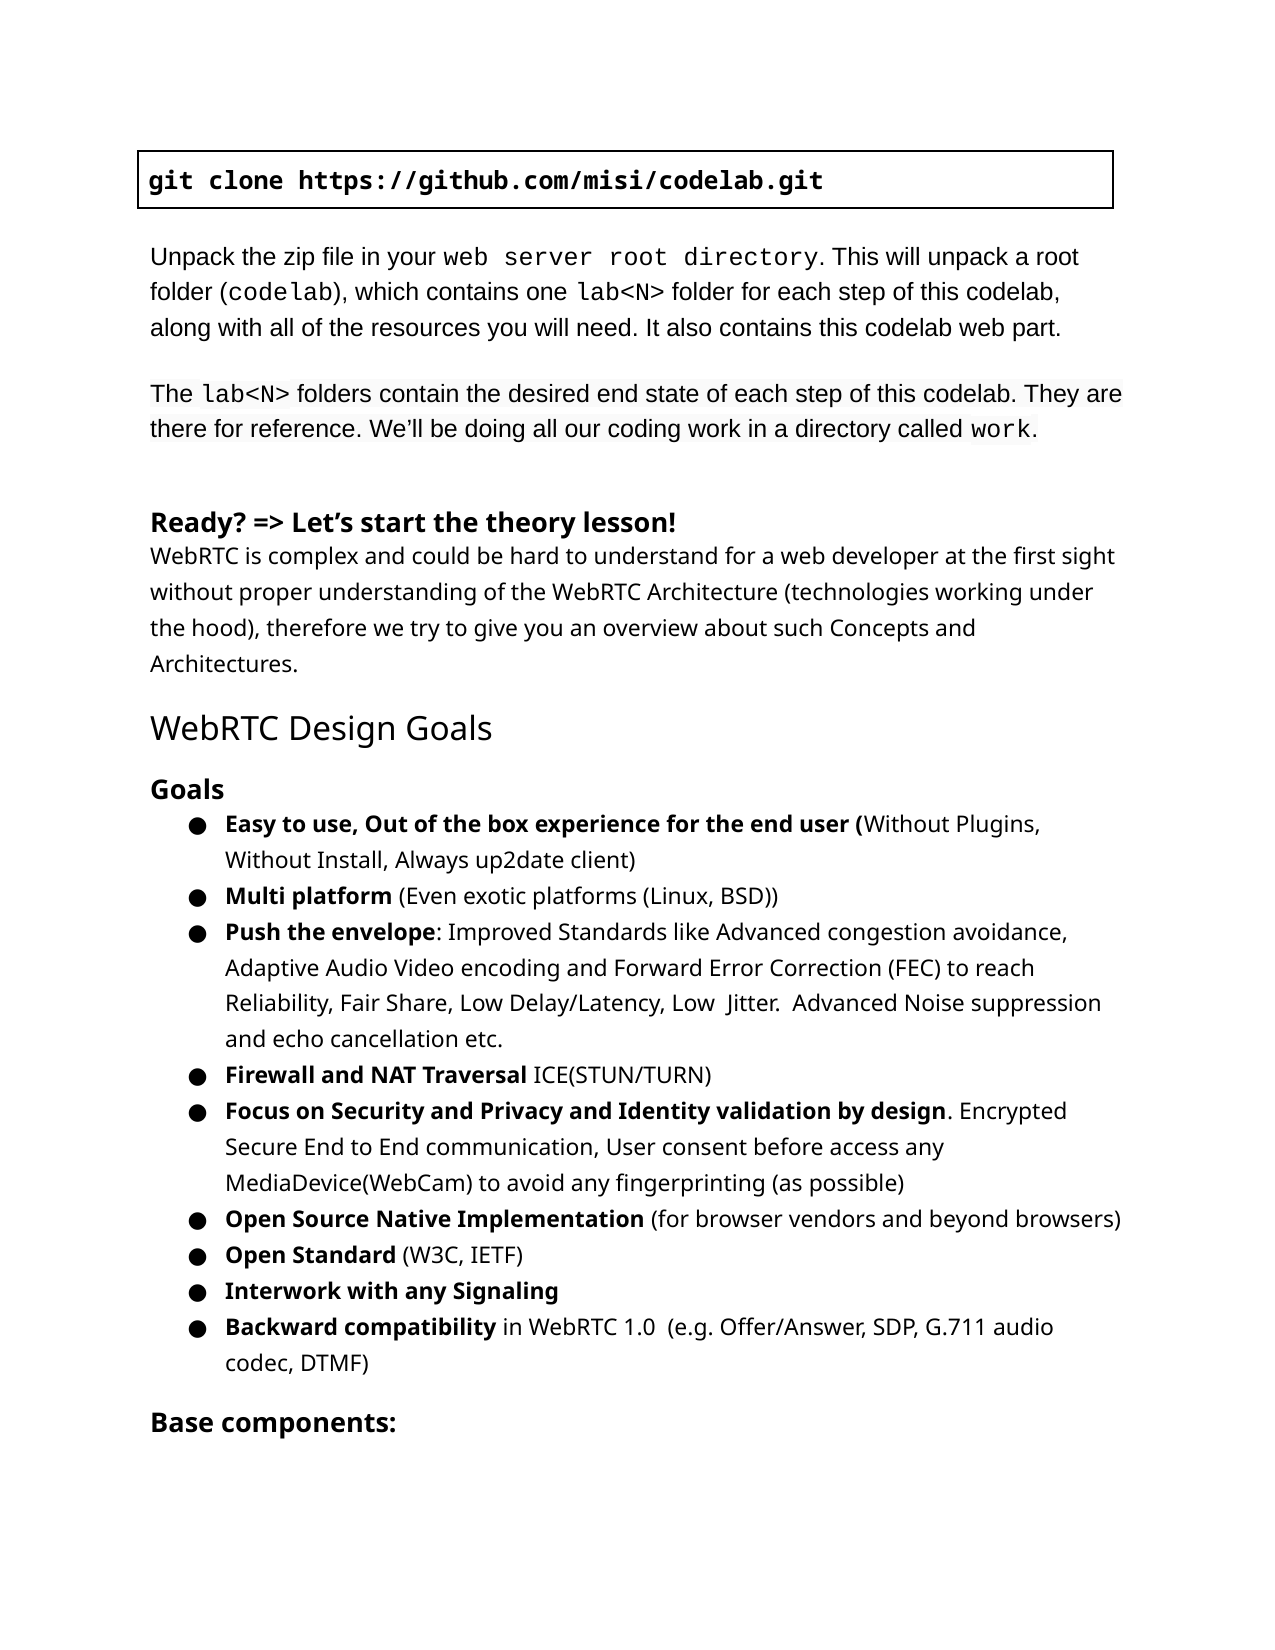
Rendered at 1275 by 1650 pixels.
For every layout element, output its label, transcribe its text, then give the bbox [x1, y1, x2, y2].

list Easy to use, Out of the box experience for the end user (Without Plugins, Without Install, Always up2date client) [187, 808, 1125, 875]
list Open Standard (W3C, IETF) [187, 1239, 1125, 1270]
list Multi platform (Even exotic platforms (Linux, BSD)) [187, 879, 1125, 911]
text Unpack the zip file in your web server root directory. This will unpack a root folder (codelab), which contains one lab<N> folder for each step of this codelab, along with all of the resources you will need. It also contains this codelab web part. [150, 242, 1125, 341]
list Push the envelope: Improved Standards like Advanced congestion avoidance, Adaptive Audio Video encoding and Forward Error Correction (FEC) to reach Reliability, Fair Share, Low Delay/Latency, Low Jitter. Advanced Noise suppression and echo cancellation etc. [187, 916, 1125, 1054]
list Open Source Native Implementation (for browser vendors and beyond browsers) [187, 1203, 1125, 1234]
list Backward compatibility in WebRTC 1.0 (e.g. Offer/Answer, SDP, G.711 audio codec, DTMF) [187, 1311, 1125, 1378]
subtitle Base components: [150, 1403, 1125, 1440]
text The lab<N> folders contain the desired end state of each step of this codelab. They are there for reference. We’ll be doing all our coding work in a directory called work. [150, 378, 1125, 445]
table_header git clone https://github.com/misi/codelab.git [139, 152, 1112, 207]
subtitle Goals [150, 771, 1125, 808]
subtitle Ready? => Let’s start the theory lesson! [150, 503, 1125, 540]
subtitle WebRTC Design Goals [150, 704, 1125, 750]
text WebRTC is complex and could be hard to understand for a web developer at the first sight without proper understanding of the WebRTC Architecture (technologies working under the hood), therefore we try to give you an overview about such Concepts and Architectures. [150, 540, 1125, 679]
list Focus on Security and Privacy and Identity validation by design. Encrypted Secure End to End communication, User consent before access any MediaDevice(WebCam) to avoid any fingerprinting (as possible) [187, 1095, 1125, 1198]
list Firewall and NAT Traversal ICE(STUN/TURN) [187, 1059, 1125, 1091]
list Interwork with any Signaling [187, 1275, 1125, 1306]
